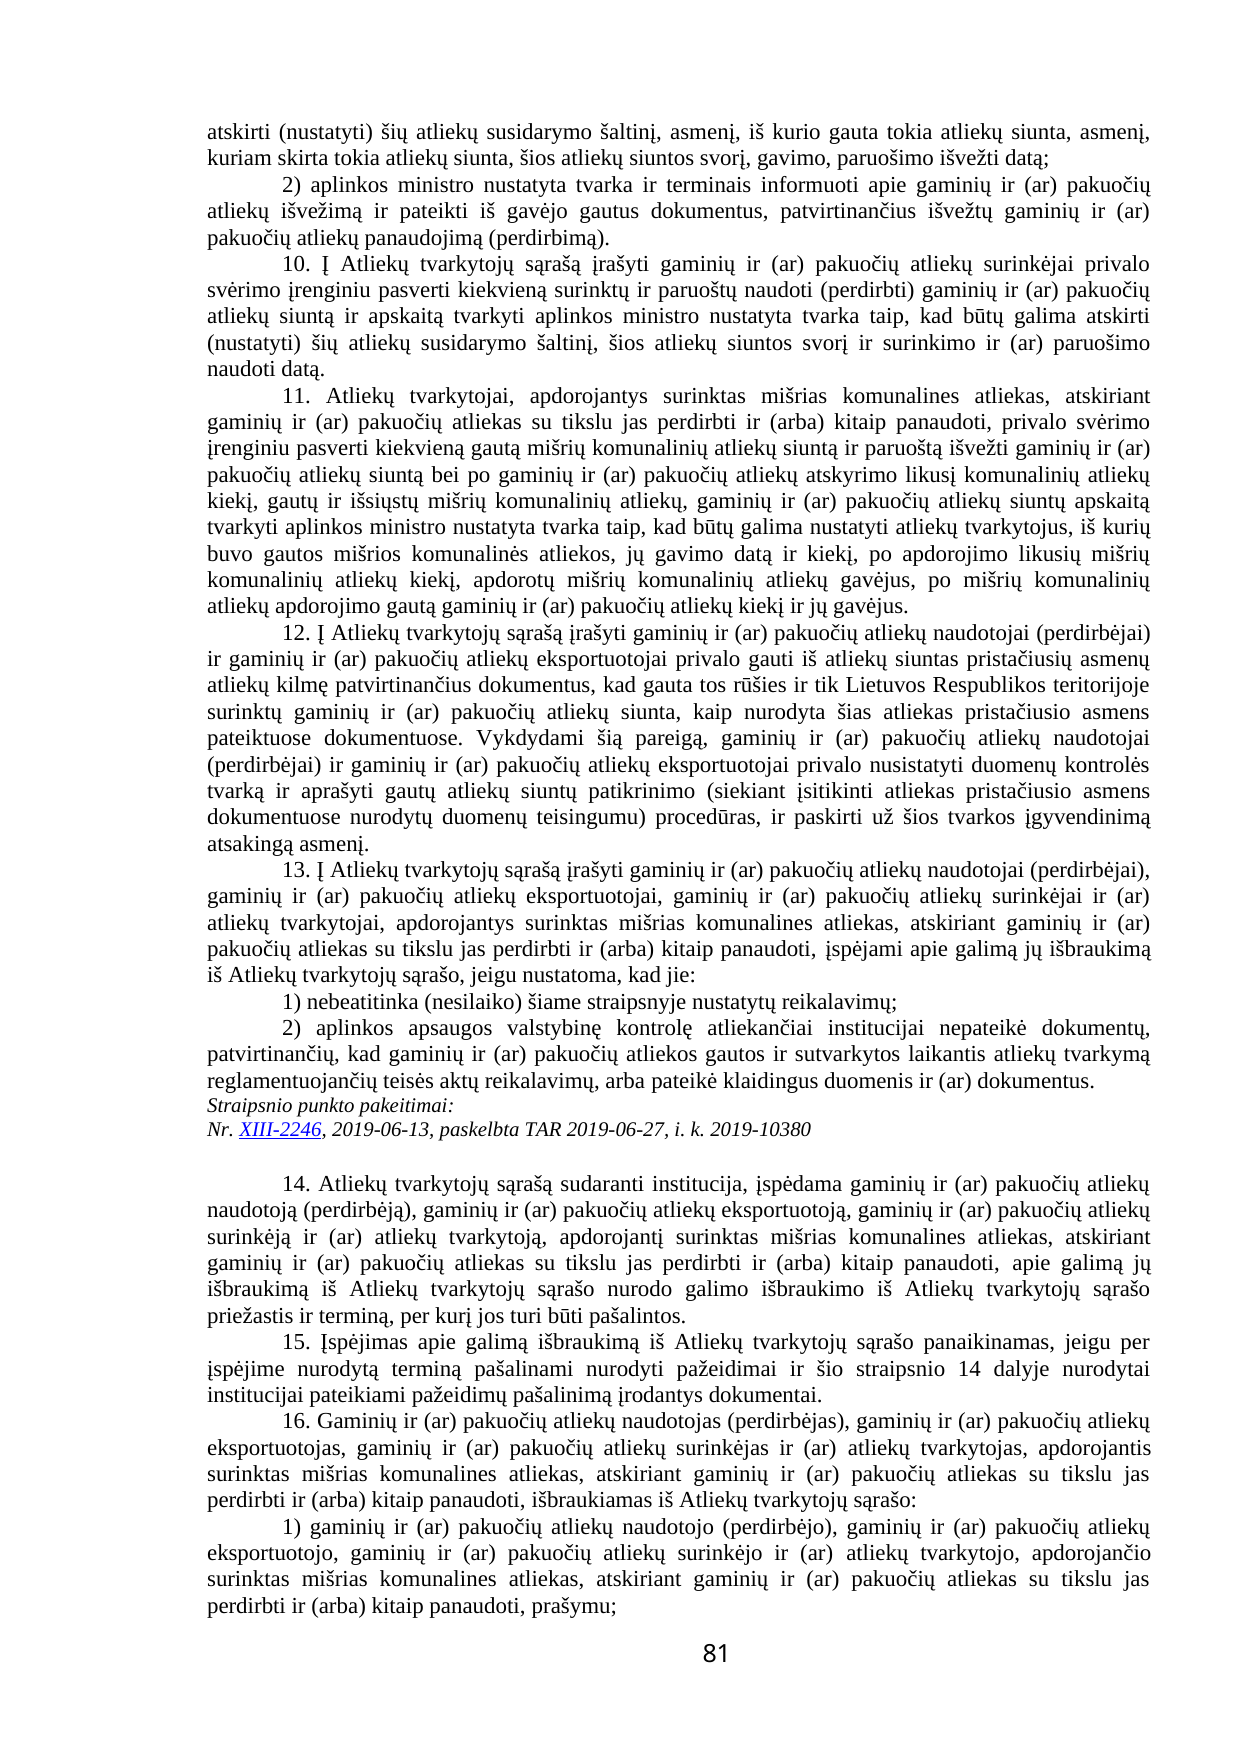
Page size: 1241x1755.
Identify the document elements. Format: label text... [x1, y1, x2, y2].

text 13. Į Atliekų tvarkytojų sąrašą įrašyti gaminių ir (ar) pakuočių atliekų naudotojai (perdirbėjai), gaminių ir (ar) pakuočių atliekų eksportuotojai, gaminių ir (ar) pakuočių atliekų surinkėjai ir (ar) atliekų tvarkytojai, apdorojantys surinktas mišrias komunalines atliekas, atskiriant gaminių ir (ar) pakuočių atliekas su tikslu jas perdirbti ir (arba) kitaip panaudoti, įspėjami apie galimą jų išbraukimą iš Atliekų tvarkytojų sąrašo, jeigu nustatoma, kad jie: [207, 856, 1152, 988]
text 2) aplinkos ministro nustatyta tvarka ir terminais informuoti apie gaminių ir (ar) pakuočių atliekų išvežimą ir pateikti iš gavėjo gautus dokumentus, patvirtinančius išvežtų gaminių ir (ar) pakuočių atliekų panaudojimą (perdirbimą). [207, 171, 1152, 250]
text 11. Atliekų tvarkytojai, apdorojantys surinktas mišrias komunalines atliekas, atskiriant gaminių ir (ar) pakuočių atliekas su tikslu jas perdirbti ir (arba) kitaip panaudoti, privalo svėrimo įrenginiu pasverti kiekvieną gautą mišrių komunalinių atliekų siuntą ir paruoštą išvežti gaminių ir (ar) pakuočių atliekų siuntą bei po gaminių ir (ar) pakuočių atliekų atskyrimo likusį komunalinių atliekų kiekį, gautų ir išsiųstų mišrių komunalinių atliekų, gaminių ir (ar) pakuočių atliekų siuntų apskaitą tvarkyti aplinkos ministro nustatyta tvarka taip, kad būtų galima nustatyti atliekų tvarkytojus, iš kurių buvo gautos mišrios komunalinės atliekos, jų gavimo datą ir kiekį, po apdorojimo likusių mišrių komunalinių atliekų kiekį, apdorotų mišrių komunalinių atliekų gavėjus, po mišrių komunalinių atliekų apdorojimo gautą gaminių ir (ar) pakuočių atliekų kiekį ir jų gavėjus. [207, 382, 1152, 619]
text Nr. XIII-2246, 2019-06-13, paskelbta TAR 2019-06-27, i. k. 2019-10380 [207, 1117, 1152, 1141]
text Straipsnio punkto pakeitimai: [207, 1093, 1152, 1117]
text 1) gaminių ir (ar) pakuočių atliekų naudotojo (perdirbėjo), gaminių ir (ar) pakuočių atliekų eksportuotojo, gaminių ir (ar) pakuočių atliekų surinkėjo ir (ar) atliekų tvarkytojo, apdorojančio surinktas mišrias komunalines atliekas, atskiriant gaminių ir (ar) pakuočių atliekas su tikslu jas perdirbti ir (arba) kitaip panaudoti, prašymu; [207, 1513, 1152, 1618]
text 16. Gaminių ir (ar) pakuočių atliekų naudotojas (perdirbėjas), gaminių ir (ar) pakuočių atliekų eksportuotojas, gaminių ir (ar) pakuočių atliekų surinkėjas ir (ar) atliekų tvarkytojas, apdorojantis surinktas mišrias komunalines atliekas, atskiriant gaminių ir (ar) pakuočių atliekas su tikslu jas perdirbti ir (arba) kitaip panaudoti, išbraukiamas iš Atliekų tvarkytojų sąrašo: [207, 1407, 1152, 1513]
text 1) nebeatitinka (nesilaiko) šiame straipsnyje nustatytų reikalavimų; [207, 988, 1152, 1014]
text atskirti (nustatyti) šių atliekų susidarymo šaltinį, asmenį, iš kurio gauta tokia atliekų siunta, asmenį, kuriam skirta tokia atliekų siunta, šios atliekų siuntos svorį, gavimo, paruošimo išvežti datą; [207, 118, 1152, 171]
text 15. Įspėjimas apie galimą išbraukimą iš Atliekų tvarkytojų sąrašo panaikinamas, jeigu per įspėjime nurodytą terminą pašalinami nurodyti pažeidimai ir šio straipsnio 14 dalyje nurodytai institucijai pateikiami pažeidimų pašalinimą įrodantys dokumentai. [207, 1328, 1152, 1407]
text 10. Į Atliekų tvarkytojų sąrašą įrašyti gaminių ir (ar) pakuočių atliekų surinkėjai privalo svėrimo įrenginiu pasverti kiekvieną surinktų ir paruoštų naudoti (perdirbti) gaminių ir (ar) pakuočių atliekų siuntą ir apskaitą tvarkyti aplinkos ministro nustatyta tvarka taip, kad būtų galima atskirti (nustatyti) šių atliekų susidarymo šaltinį, šios atliekų siuntos svorį ir surinkimo ir (ar) paruošimo naudoti datą. [207, 250, 1152, 382]
text 2) aplinkos apsaugos valstybinę kontrolę atliekančiai institucijai nepateikė dokumentų, patvirtinančių, kad gaminių ir (ar) pakuočių atliekos gautos ir sutvarkytos laikantis atliekų tvarkymą reglamentuojančių teisės aktų reikalavimų, arba pateikė klaidingus duomenis ir (ar) dokumentus. [207, 1014, 1152, 1093]
text 12. Į Atliekų tvarkytojų sąrašą įrašyti gaminių ir (ar) pakuočių atliekų naudotojai (perdirbėjai) ir gaminių ir (ar) pakuočių atliekų eksportuotojai privalo gauti iš atliekų siuntas pristačiusių asmenų atliekų kilmę patvirtinančius dokumentus, kad gauta tos rūšies ir tik Lietuvos Respublikos teritorijoje surinktų gaminių ir (ar) pakuočių atliekų siunta, kaip nurodyta šias atliekas pristačiusio asmens pateiktuose dokumentuose. Vykdydami šią pareigą, gaminių ir (ar) pakuočių atliekų naudotojai (perdirbėjai) ir gaminių ir (ar) pakuočių atliekų eksportuotojai privalo nusistatyti duomenų kontrolės tvarką ir aprašyti gautų atliekų siuntų patikrinimo (siekiant įsitikinti atliekas pristačiusio asmens dokumentuose nurodytų duomenų teisingumu) procedūras, ir paskirti už šios tvarkos įgyvendinimą atsakingą asmenį. [207, 619, 1152, 856]
text 14. Atliekų tvarkytojų sąrašą sudaranti institucija, įspėdama gaminių ir (ar) pakuočių atliekų naudotoją (perdirbėją), gaminių ir (ar) pakuočių atliekų eksportuotoją, gaminių ir (ar) pakuočių atliekų surinkėją ir (ar) atliekų tvarkytoją, apdorojantį surinktas mišrias komunalines atliekas, atskiriant gaminių ir (ar) pakuočių atliekas su tikslu jas perdirbti ir (arba) kitaip panaudoti, apie galimą jų išbraukimą iš Atliekų tvarkytojų sąrašo nurodo galimo išbraukimo iš Atliekų tvarkytojų sąrašo priežastis ir terminą, per kurį jos turi būti pašalintos. [207, 1170, 1152, 1328]
